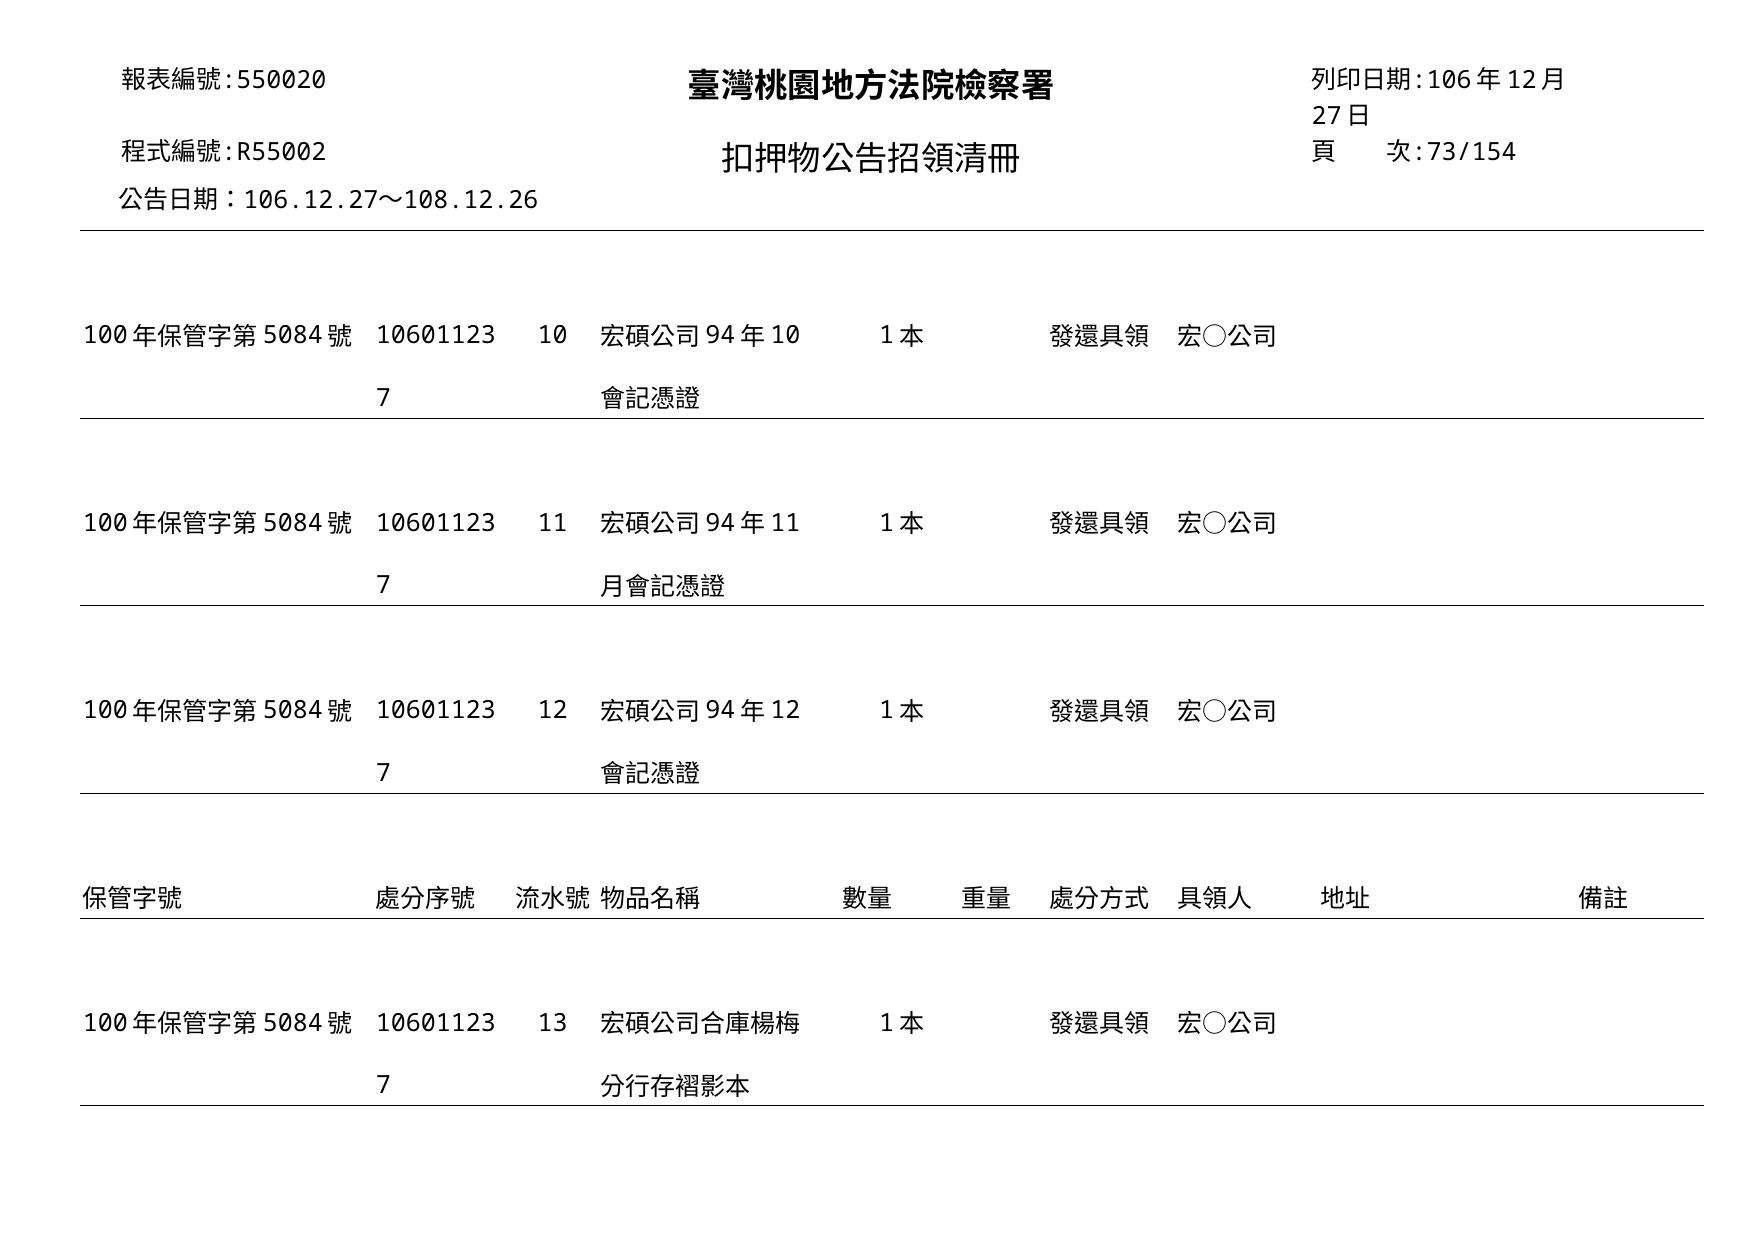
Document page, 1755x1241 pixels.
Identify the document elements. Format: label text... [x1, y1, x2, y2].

table_header 處分序號 [373, 855, 507, 917]
table_cell 發還具領 [1046, 919, 1175, 1105]
table_header 具領人 [1175, 855, 1317, 917]
table_cell 11 [507, 419, 597, 605]
table_header 重量 [927, 855, 1046, 917]
table_cell 106011237 [373, 419, 507, 605]
table_header 保管字號 [80, 855, 373, 917]
table_cell 發還具領 [1046, 606, 1175, 792]
table_cell [1575, 606, 1704, 792]
table_header 數量 [808, 855, 927, 917]
table_cell 宏碩公司合庫楊梅分行存褶影本 [597, 919, 807, 1105]
table_header 處分方式 [1046, 855, 1175, 917]
table_cell 1本 [808, 231, 927, 417]
table_cell [1317, 919, 1575, 1105]
table_cell 發還具領 [1046, 231, 1175, 417]
table_cell 1本 [808, 606, 927, 792]
table_cell 宏碩公司94年11月會記憑證 [597, 419, 807, 605]
table_cell 1本 [808, 419, 927, 605]
table_cell 宏碩公司94年12會記憑證 [597, 606, 807, 792]
table_cell 1本 [808, 919, 927, 1105]
table_cell [1317, 419, 1575, 605]
table_header 物品名稱 [597, 855, 807, 917]
table_cell [1575, 231, 1704, 417]
table_cell [927, 419, 1046, 605]
table_header 地址 [1317, 855, 1575, 917]
table_cell 106011237 [373, 231, 507, 417]
table_cell 100年保管字第5084號 [80, 231, 373, 417]
table_header 流水號 [507, 855, 597, 917]
table_cell 宏○公司 [1175, 606, 1317, 792]
table_cell 10 [507, 231, 597, 417]
table_cell 宏○公司 [1175, 231, 1317, 417]
table_cell 12 [507, 606, 597, 792]
table_cell 106011237 [373, 606, 507, 792]
table_cell [927, 606, 1046, 792]
table_cell [1317, 231, 1575, 417]
table_cell 宏碩公司94年10會記憑證 [597, 231, 807, 417]
table_cell 宏○公司 [1175, 919, 1317, 1105]
table_cell [1317, 606, 1575, 792]
table_cell [1575, 919, 1704, 1105]
table_cell 100年保管字第5084號 [80, 919, 373, 1105]
table_cell 106011237 [373, 919, 507, 1105]
table_cell [1575, 419, 1704, 605]
table_header 備註 [1575, 855, 1704, 917]
table_cell 100年保管字第5084號 [80, 606, 373, 792]
table_cell [927, 231, 1046, 417]
table_cell 100年保管字第5084號 [80, 419, 373, 605]
table_cell 13 [507, 919, 597, 1105]
table_cell 宏○公司 [1175, 419, 1317, 605]
table_cell 發還具領 [1046, 419, 1175, 605]
table_cell [927, 919, 1046, 1105]
